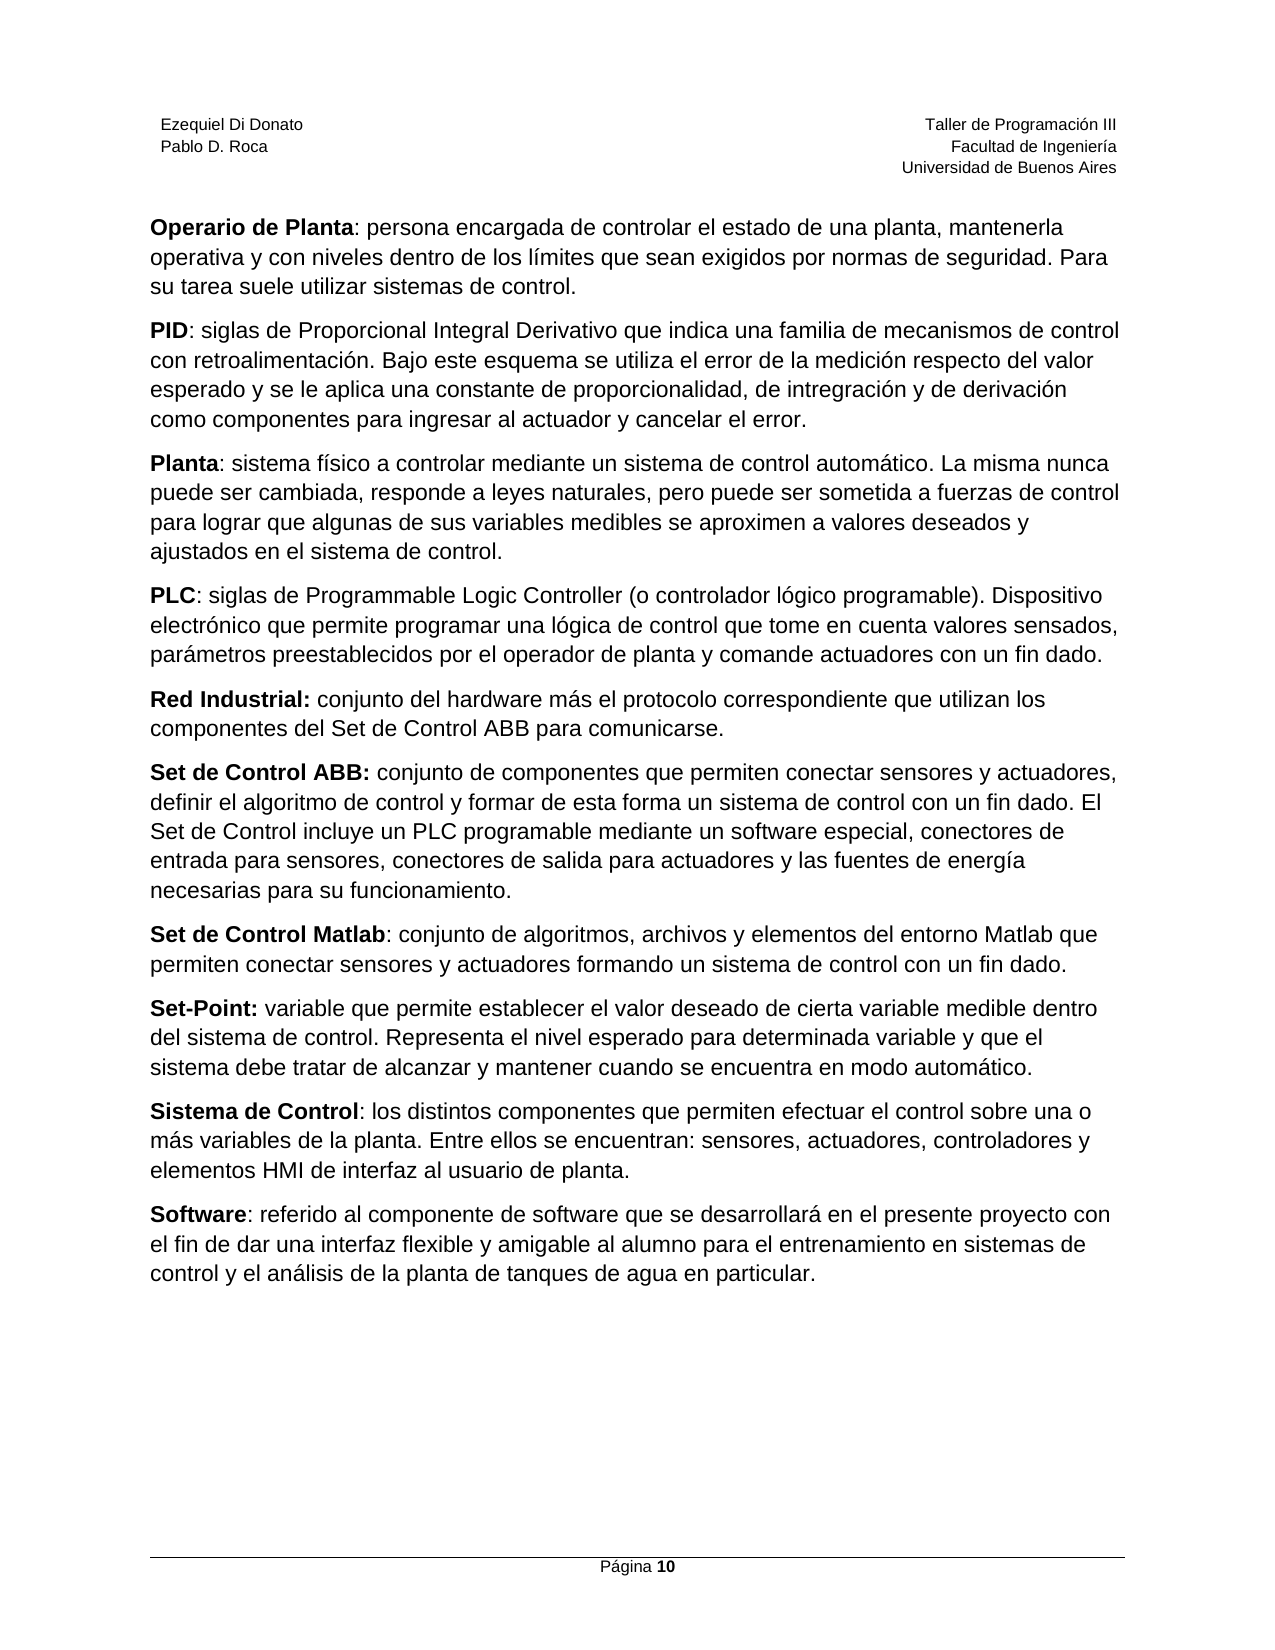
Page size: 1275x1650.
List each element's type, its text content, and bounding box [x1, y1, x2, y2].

text Software: referido al componente de software que se desarrollará en el presente proyecto con el fin de dar una interfaz flexible y amigable al alumno para el entrenamiento en sistemas de control y el análisis de la planta de tanques de agua en particular. [150, 1202, 1125, 1286]
text Sistema de Control: los distintos componentes que permiten efectuar el control sobre una o más variables de la planta. Entre ellos se encuentran: sensores, actuadores, controladores y elementos HMI de interfaz al usuario de planta. [150, 1099, 1125, 1183]
text PLC: siglas de Programmable Logic Controller (o controlador lógico programable). Dispositivo electrónico que permite programar una lógica de control que tome en cuenta valores sensados, parámetros preestablecidos por el operador de planta y comande actuadores con un fin dado. [150, 583, 1125, 668]
text Operario de Planta: persona encargada de controlar el estado de una planta, mantenerla operativa y con niveles dentro de los límites que sean exigidos por normas de seguridad. Para su tarea suele utilizar sistemas de control. [150, 215, 1125, 299]
text Set de Control Matlab: conjunto de algoritmos, archivos y elementos del entorno Matlab que permiten conectar sensores y actuadores formando un sistema de control con un fin dado. [150, 922, 1125, 977]
text Red Industrial: conjunto del hardware más el protocolo correspondiente que utilizan los componentes del Set de Control ABB para comunicarse. [150, 686, 1125, 741]
text Set de Control ABB: conjunto de componentes que permiten conectar sensores y actuadores, definir el algoritmo de control y formar de esta forma un sistema de control con un fin dado. El Set de Control incluye un PLC programable mediante un software especial, conectores de entrada para sensores, conectores de salida para actuadores y las fuentes de energía necesarias para su funcionamiento. [150, 760, 1125, 903]
text Planta: sistema físico a controlar mediante un sistema de control automático. La misma nunca puede ser cambiada, responde a leyes naturales, pero puede ser sometida a fuerzas de control para lograr que algunas de sus variables medibles se aproximen a valores deseados y ajustados en el sistema de control. [150, 451, 1125, 564]
text PID: siglas de Proporcional Integral Derivativo que indica una familia de mecanismos de control con retroalimentación. Bajo este esquema se utiliza el error de la medición respecto del valor esperado y se le aplica una constante de proporcionalidad, de intregración y de derivación como componentes para ingresar al actuador y cancelar el error. [150, 318, 1125, 432]
text Set-Point: variable que permite establecer el valor deseado de cierta variable medible dentro del sistema de control. Representa el nivel esperado para determinada variable y que el sistema debe tratar de alcanzar y mantener cuando se encuentra en modo automático. [150, 996, 1125, 1080]
